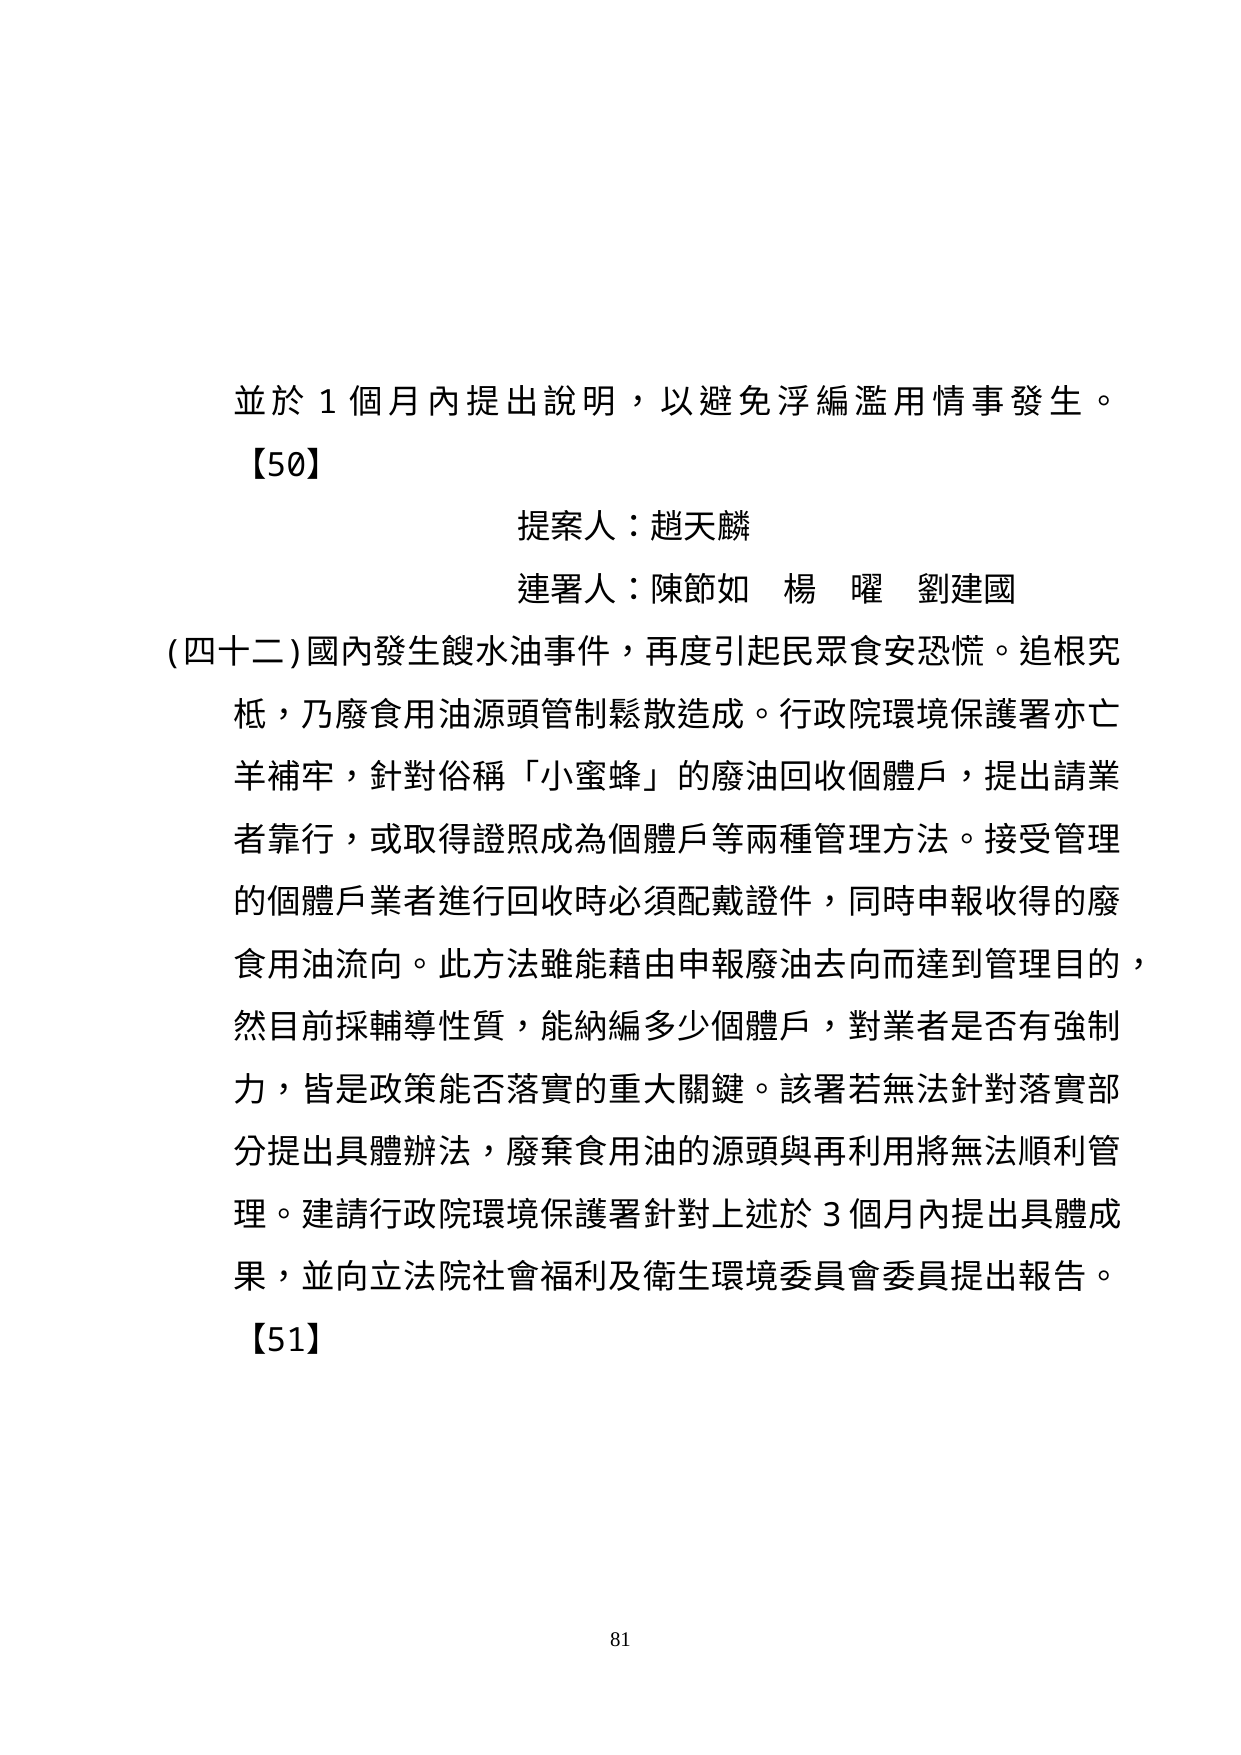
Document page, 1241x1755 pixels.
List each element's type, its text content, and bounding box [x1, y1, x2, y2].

text (四十二)國內發生餿水油事件，再度引起民眾食安恐慌。追根究柢，乃廢食用油源頭管制鬆散造成。行政院環境保護署亦亡羊補牢，針對俗稱「小蜜蜂」的廢油回收個體戶，提出請業者靠行，或取得證照成為個體戶等兩種管理方法。接受管理的個體戶業者進行回收時必須配戴證件，同時申報收得的廢食用油流向。此方法雖能藉由申報廢油去向而達到管理目的，然目前採輔導性質，能納編多少個體戶，對業者是否有強制力，皆是政策能否落實的重大關鍵。該署若無法針對落實部分提出具體辦法，廢棄食用油的源頭與再利用將無法順利管理。建請行政院環境保護署針對上述於3個月內提出具體成果，並向立法院社會福利及衛生環境委員會委員提出報告。【51】 [162, 608, 1122, 1358]
text 連署人：陳節如 楊 曜 劉建國 [118, 545, 1122, 608]
text 提案人：趙天麟 [118, 483, 1122, 545]
text 並於1個月內提出說明，以避免浮編濫用情事發生。 【50】 [162, 358, 1122, 483]
